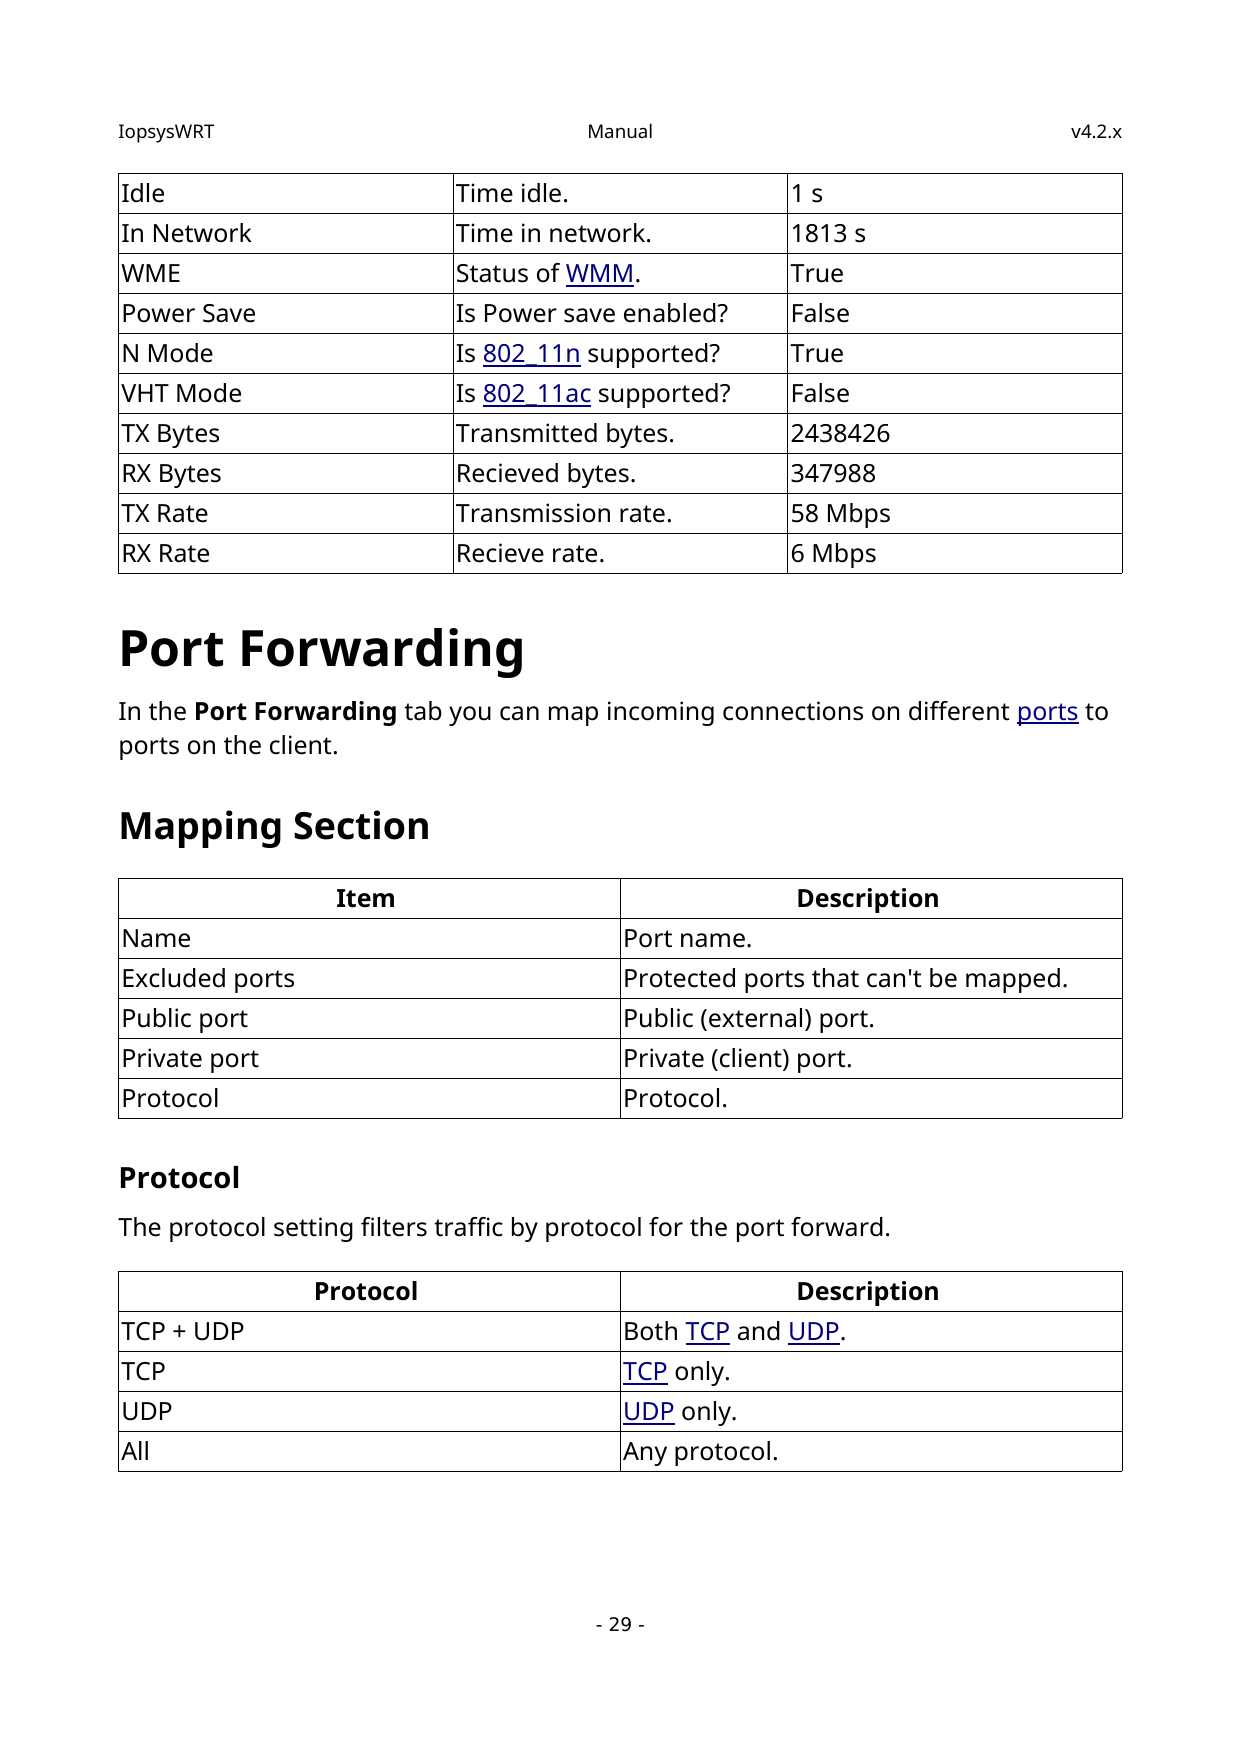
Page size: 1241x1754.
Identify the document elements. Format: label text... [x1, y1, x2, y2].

table_cell Public (external) port. [621, 999, 1122, 1038]
table_cell TX Bytes [119, 414, 453, 453]
table_cell Protocol [119, 1079, 620, 1118]
table_cell VHT Mode [119, 374, 453, 413]
table_cell Transmitted bytes. [454, 414, 787, 453]
subtitle Protocol [118, 1157, 1122, 1197]
table_cell TCP [119, 1352, 620, 1391]
table_cell Excluded ports [119, 959, 620, 998]
table_cell True [788, 254, 1122, 293]
table_cell Transmission rate. [454, 494, 787, 533]
table_cell Port name. [621, 919, 1122, 958]
subtitle Mapping Section [118, 799, 1122, 850]
table_cell All [119, 1432, 620, 1471]
table_cell 1813 s [788, 214, 1122, 253]
table_cell N Mode [119, 334, 453, 373]
table_cell Is Power save enabled? [454, 294, 787, 333]
table_cell Both TCP and UDP. [621, 1312, 1122, 1351]
table_cell 2438426 [788, 414, 1122, 453]
table_cell Recieve rate. [454, 534, 787, 573]
table_cell Status of WMM. [454, 254, 787, 293]
table_header Description [621, 1272, 1122, 1311]
table_cell WME [119, 254, 453, 293]
table_cell Public port [119, 999, 620, 1038]
table_cell RX Bytes [119, 454, 453, 493]
table_header Description [621, 879, 1122, 918]
table_cell TX Rate [119, 494, 453, 533]
table_cell 6 Mbps [788, 534, 1122, 573]
table_cell Protocol. [621, 1079, 1122, 1118]
table_cell UDP only. [621, 1392, 1122, 1431]
table_cell Time in network. [454, 214, 787, 253]
table_cell Any protocol. [621, 1432, 1122, 1471]
text The protocol setting filters traffic by protocol for the port forward. [118, 1210, 1122, 1244]
table_header Item [119, 879, 620, 918]
table_cell Is 802_11ac supported? [454, 374, 787, 413]
table_cell Recieved bytes. [454, 454, 787, 493]
table_cell TCP + UDP [119, 1312, 620, 1351]
table_cell RX Rate [119, 534, 453, 573]
table_cell Private port [119, 1039, 620, 1078]
table_cell False [788, 374, 1122, 413]
table_cell True [788, 334, 1122, 373]
table_cell 347988 [788, 454, 1122, 493]
table_cell Protected ports that can't be mapped. [621, 959, 1122, 998]
table_header Protocol [119, 1272, 620, 1311]
subtitle Port Forwarding [118, 613, 1122, 681]
table_cell Power Save [119, 294, 453, 333]
table_cell 58 Mbps [788, 494, 1122, 533]
table_cell Name [119, 919, 620, 958]
table_cell 1 s [788, 174, 1122, 213]
table_cell Is 802_11n supported? [454, 334, 787, 373]
text In the Port Forwarding tab you can map incoming connections on different ports to ports on the client. [118, 694, 1122, 762]
table_cell In Network [119, 214, 453, 253]
table_cell False [788, 294, 1122, 333]
table_cell Private (client) port. [621, 1039, 1122, 1078]
table_cell Time idle. [454, 174, 787, 213]
table_cell TCP only. [621, 1352, 1122, 1391]
table_cell Idle [119, 174, 453, 213]
table_cell UDP [119, 1392, 620, 1431]
